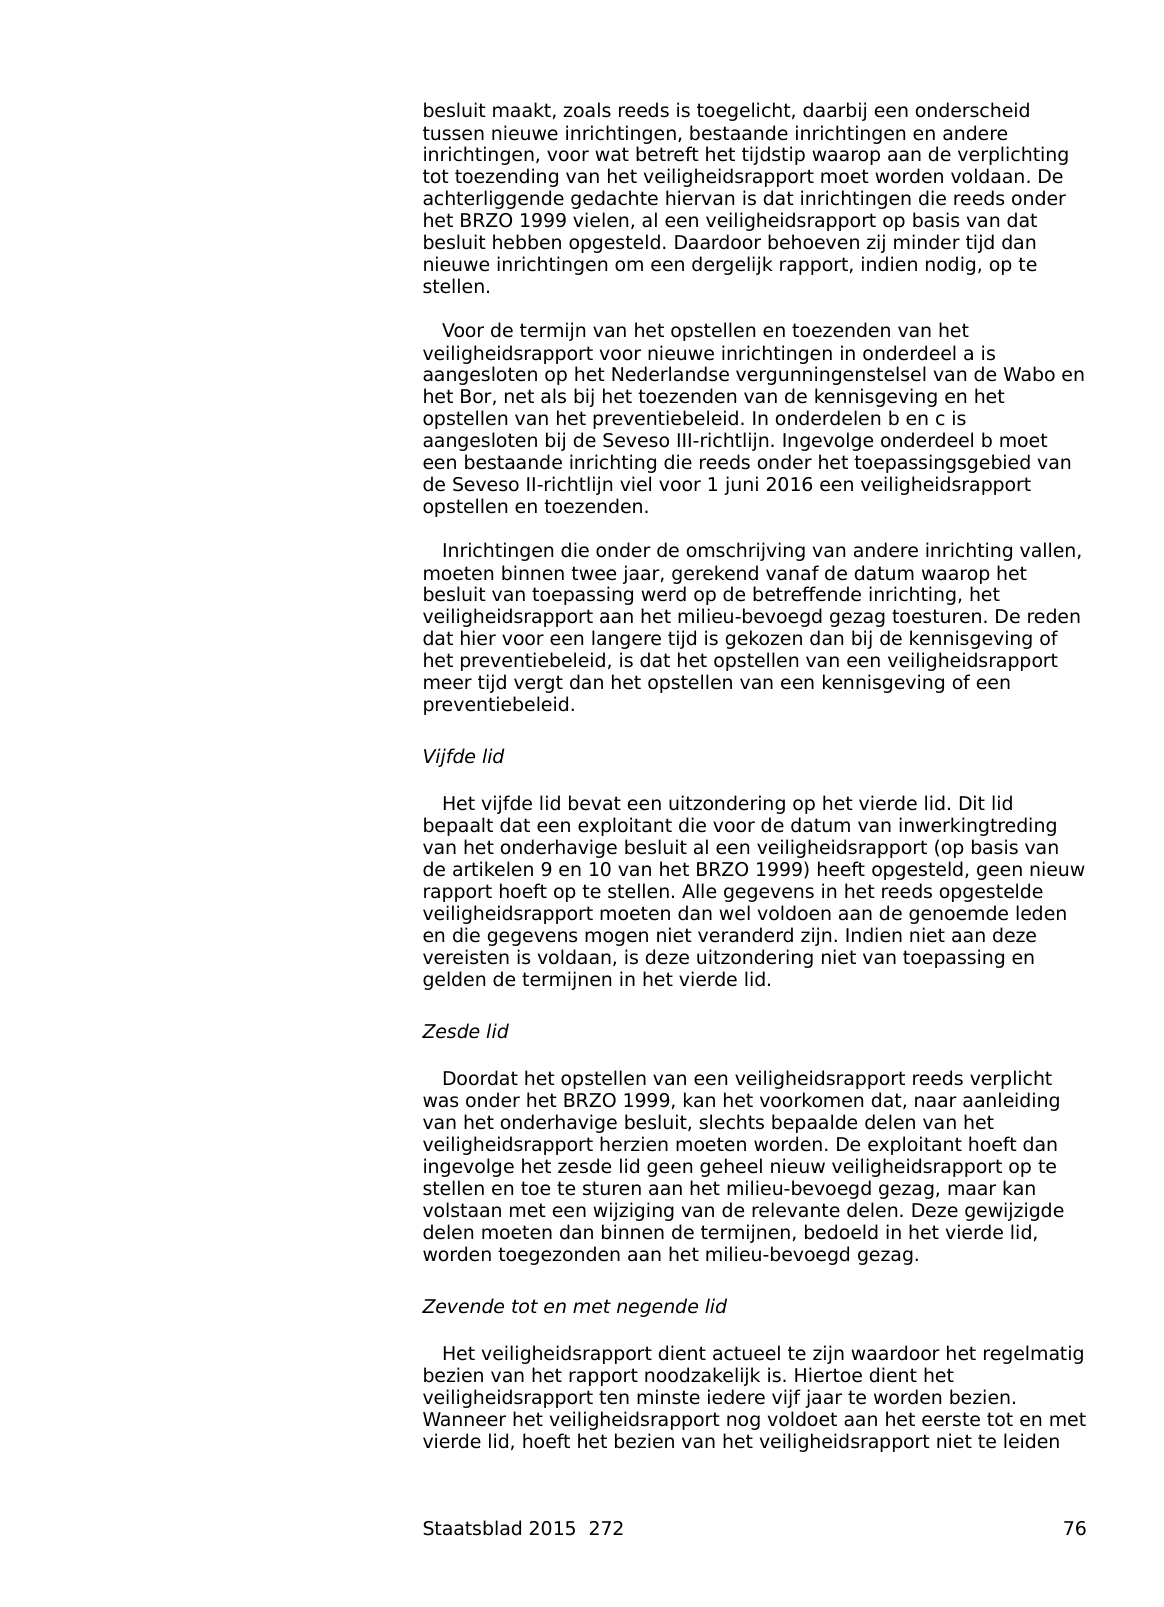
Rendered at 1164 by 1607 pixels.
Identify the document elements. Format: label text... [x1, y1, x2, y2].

text Voor de termijn van het opstellen en toezenden van het veiligheidsrapport voor nieuwe inrichtingen in onderdeel a is aangesloten op het Nederlandse vergunningenstelsel van de Wabo en het Bor, net als bij het toezenden van de kennisgeving en het opstellen van het preventiebeleid. In onderdelen b en c is aangesloten bij de Seveso III-richtlijn. Ingevolge onderdeel b moet een bestaande inrichting die reeds onder het toepassingsgebied van de Seveso II-richtlijn viel voor 1 juni 2016 een veiligheidsrapport opstellen en toezenden. [422, 320, 1087, 518]
subtitle Vijfde lid [422, 746, 1087, 768]
text Het vijfde lid bevat een uitzondering op het vierde lid. Dit lid bepaalt dat een exploitant die voor de datum van inwerkingtreding van het onderhavige besluit al een veiligheidsrapport (op basis van de artikelen 9 en 10 van het BRZO 1999) heeft opgesteld, geen nieuw rapport hoeft op te stellen. Alle gegevens in het reeds opgestelde veiligheidsrapport moeten dan wel voldoen aan de genoemde leden en die gegevens mogen niet veranderd zijn. Indien niet aan deze vereisten is voldaan, is deze uitzondering niet van toepassing en gelden de termijnen in het vierde lid. [422, 793, 1087, 991]
subtitle Zesde lid [422, 1021, 1087, 1043]
text Inrichtingen die onder de omschrijving van andere inrichting vallen, moeten binnen twee jaar, gerekend vanaf de datum waarop het besluit van toepassing werd op de betreffende inrichting, het veiligheidsrapport aan het milieu-bevoegd gezag toesturen. De reden dat hier voor een langere tijd is gekozen dan bij de kennisgeving of het preventiebeleid, is dat het opstellen van een veiligheidsrapport meer tijd vergt dan het opstellen van een kennisgeving of een preventiebeleid. [422, 540, 1087, 716]
text Doordat het opstellen van een veiligheidsrapport reeds verplicht was onder het BRZO 1999, kan het voorkomen dat, naar aanleiding van het onderhavige besluit, slechts bepaalde delen van het veiligheidsrapport herzien moeten worden. De exploitant hoeft dan ingevolge het zesde lid geen geheel nieuw veiligheidsrapport op te stellen en toe te sturen aan het milieu-bevoegd gezag, maar kan volstaan met een wijziging van de relevante delen. Deze gewijzigde delen moeten dan binnen de termijnen, bedoeld in het vierde lid, worden toegezonden aan het milieu-bevoegd gezag. [422, 1068, 1087, 1266]
subtitle Zevende tot en met negende lid [422, 1296, 1087, 1318]
text besluit maakt, zoals reeds is toegelicht, daarbij een onderscheid tussen nieuwe inrichtingen, bestaande inrichtingen en andere inrichtingen, voor wat betreft het tijdstip waarop aan de verplichting tot toezending van het veiligheidsrapport moet worden voldaan. De achterliggende gedachte hiervan is dat inrichtingen die reeds onder het BRZO 1999 vielen, al een veiligheidsrapport op basis van dat besluit hebben opgesteld. Daardoor behoeven zij minder tijd dan nieuwe inrichtingen om een dergelijk rapport, indien nodig, op te stellen. [422, 100, 1087, 298]
text Het veiligheidsrapport dient actueel te zijn waardoor het regelmatig bezien van het rapport noodzakelijk is. Hiertoe dient het veiligheidsrapport ten minste iedere vijf jaar te worden bezien. Wanneer het veiligheidsrapport nog voldoet aan het eerste tot en met vierde lid, hoeft het bezien van het veiligheidsrapport niet te leiden [422, 1343, 1087, 1453]
